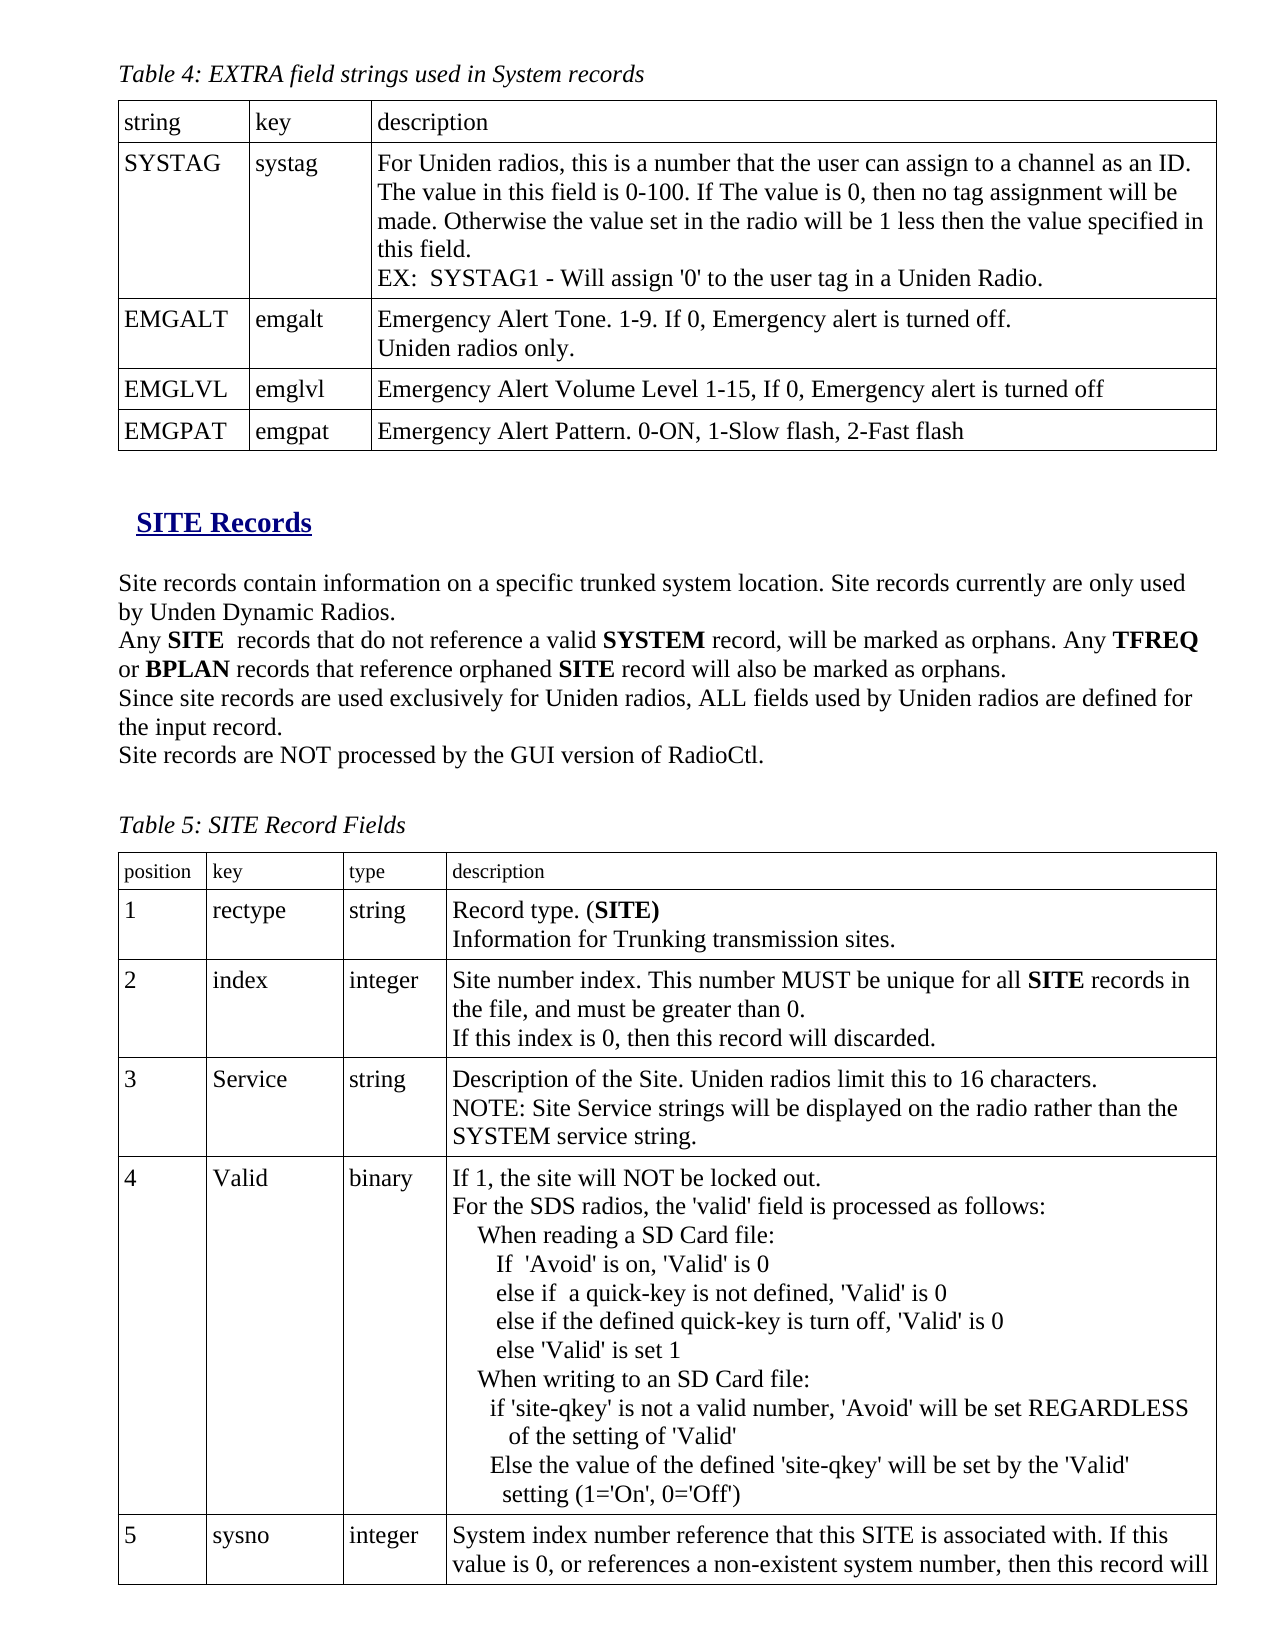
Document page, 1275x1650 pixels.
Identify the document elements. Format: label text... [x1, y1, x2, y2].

table_cell Description of the Site. Uniden radios limit this to 16 characters. NOTE: Site Service strings will be displayed on the radio rather than the SYSTEM service string. [447, 1058, 1216, 1156]
table_header key [250, 101, 371, 142]
table_cell sysno [207, 1515, 343, 1583]
text Site records are NOT processed by the GUI version of RadioCtl. [118, 741, 1216, 769]
table_cell rectype [207, 890, 343, 958]
table_cell 3 [119, 1058, 206, 1156]
table_header string [119, 101, 249, 142]
text Since site records are used exclusively for Uniden radios, ALL fields used by Uniden radios are defined for the input record. [118, 683, 1216, 741]
table_header key [207, 853, 343, 888]
table_cell Service [207, 1058, 343, 1156]
table_cell integer [344, 960, 446, 1057]
text Table 4: EXTRA field strings used in System records [118, 59, 1216, 88]
table_cell Site number index. This number MUST be unique for all SITE records in the file, and must be greater than 0. If this index is 0, then this record will discarded. [447, 960, 1216, 1057]
table_cell SYSTAG [119, 143, 249, 298]
table_header type [344, 853, 446, 888]
table_header description [447, 853, 1216, 888]
table_cell 5 [119, 1515, 206, 1583]
table_cell EMGPAT [119, 410, 249, 450]
table_cell Valid [207, 1157, 343, 1513]
table_cell System index number reference that this SITE is associated with. If this value is 0, or references a non-existent system number, then this record will [447, 1515, 1216, 1583]
text Table 5: SITE Record Fields [118, 811, 1216, 839]
table_cell emgalt [250, 299, 371, 368]
table_cell emgpat [250, 410, 371, 450]
table_cell EMGLVL [119, 369, 249, 409]
table_cell string [344, 890, 446, 958]
table_cell integer [344, 1515, 446, 1583]
table_header position [119, 853, 206, 888]
table_cell binary [344, 1157, 446, 1513]
table_cell Emergency Alert Volume Level 1-15, If 0, Emergency alert is turned off [372, 369, 1216, 409]
table_cell Emergency Alert Tone. 1-9. If 0, Emergency alert is turned off. Uniden radios only. [372, 299, 1216, 368]
table_cell EMGALT [119, 299, 249, 368]
table_cell Record type. (SITE) Information for Trunking transmission sites. [447, 890, 1216, 958]
table_cell For Uniden radios, this is a number that the user can assign to a channel as an ID. The value in this field is 0-100. If The value is 0, then no tag assignment will be made. Otherwise the value set in the radio will be 1 less then the value specified in this field. EX: SYSTAG1 - Will assign '0' to the user tag in a Uniden Radio. [372, 143, 1216, 298]
text Site records contain information on a specific trunked system location. Site records currently are only used by Unden Dynamic Radios. [118, 568, 1216, 626]
table_cell emglvl [250, 369, 371, 409]
table_cell If 1, the site will NOT be locked out. For the SDS radios, the 'valid' field is processed as follows: When reading a SD Card file: If 'Avoid' is on, 'Valid' is 0 else if a quick-key is not defined, 'Valid' is 0 else if the defined quick-key is turn off, 'Valid' is 0 else 'Valid' is set 1 When writing to an SD Card file: if 'site-qkey' is not a valid number, 'Avoid' will be set REGARDLESS of the setting of 'Valid' Else the value of the defined 'site-qkey' will be set by the 'Valid' setting (1='On', 0='Off') [447, 1157, 1216, 1513]
table_header description [372, 101, 1216, 142]
subtitle SITE Records [136, 505, 1216, 539]
table_cell systag [250, 143, 371, 298]
table_cell 1 [119, 890, 206, 958]
table_cell index [207, 960, 343, 1057]
table_cell 2 [119, 960, 206, 1057]
table_cell Emergency Alert Pattern. 0-ON, 1-Slow flash, 2-Fast flash [372, 410, 1216, 450]
table_cell 4 [119, 1157, 206, 1513]
text Any SITE records that do not reference a valid SYSTEM record, will be marked as orphans. Any TFREQ or BPLAN records that reference orphaned SITE record will also be marked as orphans. [118, 626, 1216, 683]
table_cell string [344, 1058, 446, 1156]
